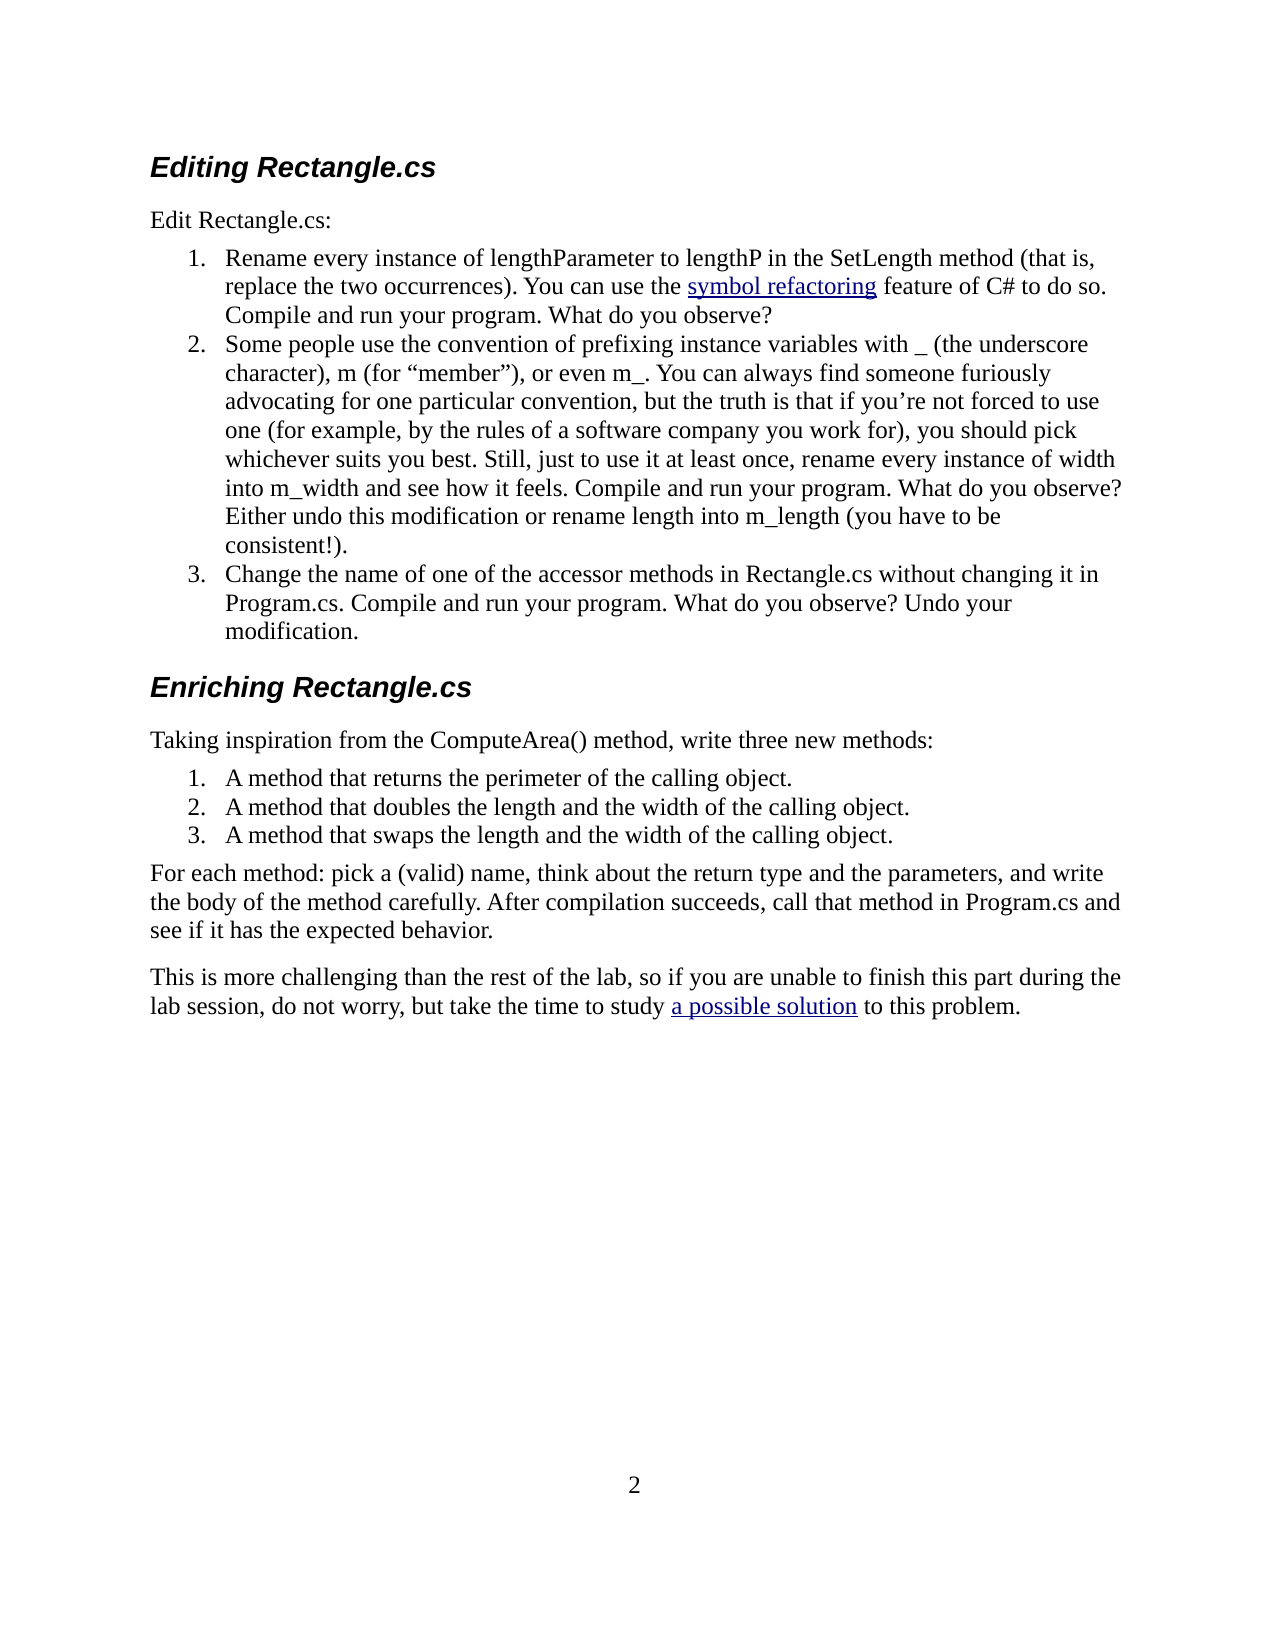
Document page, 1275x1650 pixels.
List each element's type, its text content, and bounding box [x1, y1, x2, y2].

list Some people use the convention of prefixing instance variables with _ (the underscore character), m (for “member”), or even m_. You can always find someone furiously advocating for one particular convention, but the truth is that if you’re not forced to use one (for example, by the rules of a software company you work for), you should pick whichever suits you best. Still, just to use it at least once, rename every instance of width into m_width and see how it feels. Compile and run your program. What do you observe? Either undo this modification or rename length into m_length (you have to be consistent!). [187, 329, 1125, 559]
subtitle Enriching Rectangle.cs [150, 670, 1125, 704]
list A method that doubles the length and the width of the calling object. [187, 792, 1125, 820]
text This is more challenging than the rest of the lab, so if you are unable to finish this part during the lab session, do not worry, but take the time to study a possible solution to this problem. [150, 962, 1125, 1020]
list Change the name of one of the accessor methods in Rectangle.cs without changing it in Program.cs. Compile and run your program. What do you observe? Undo your modification. [187, 559, 1125, 645]
text For each method: pick a (valid) name, think about the return type and the parameters, and write the body of the method carefully. After compilation succeeds, call that method in Program.cs and see if it has the expected behavior. [150, 858, 1125, 944]
list A method that returns the perimeter of the calling object. [187, 763, 1125, 792]
text Edit Rectangle.cs: [150, 205, 1125, 234]
text Taking inspiration from the ComputeArea() method, write three new methods: [150, 725, 1125, 754]
subtitle Editing Rectangle.cs [150, 150, 1125, 183]
list Rename every instance of lengthParameter to lengthP in the SetLength method (that is, replace the two occurrences). You can use the symbol refactoring feature of C# to do so. Compile and run your program. What do you observe? [187, 243, 1125, 329]
list A method that swaps the length and the width of the calling object. [187, 820, 1125, 849]
